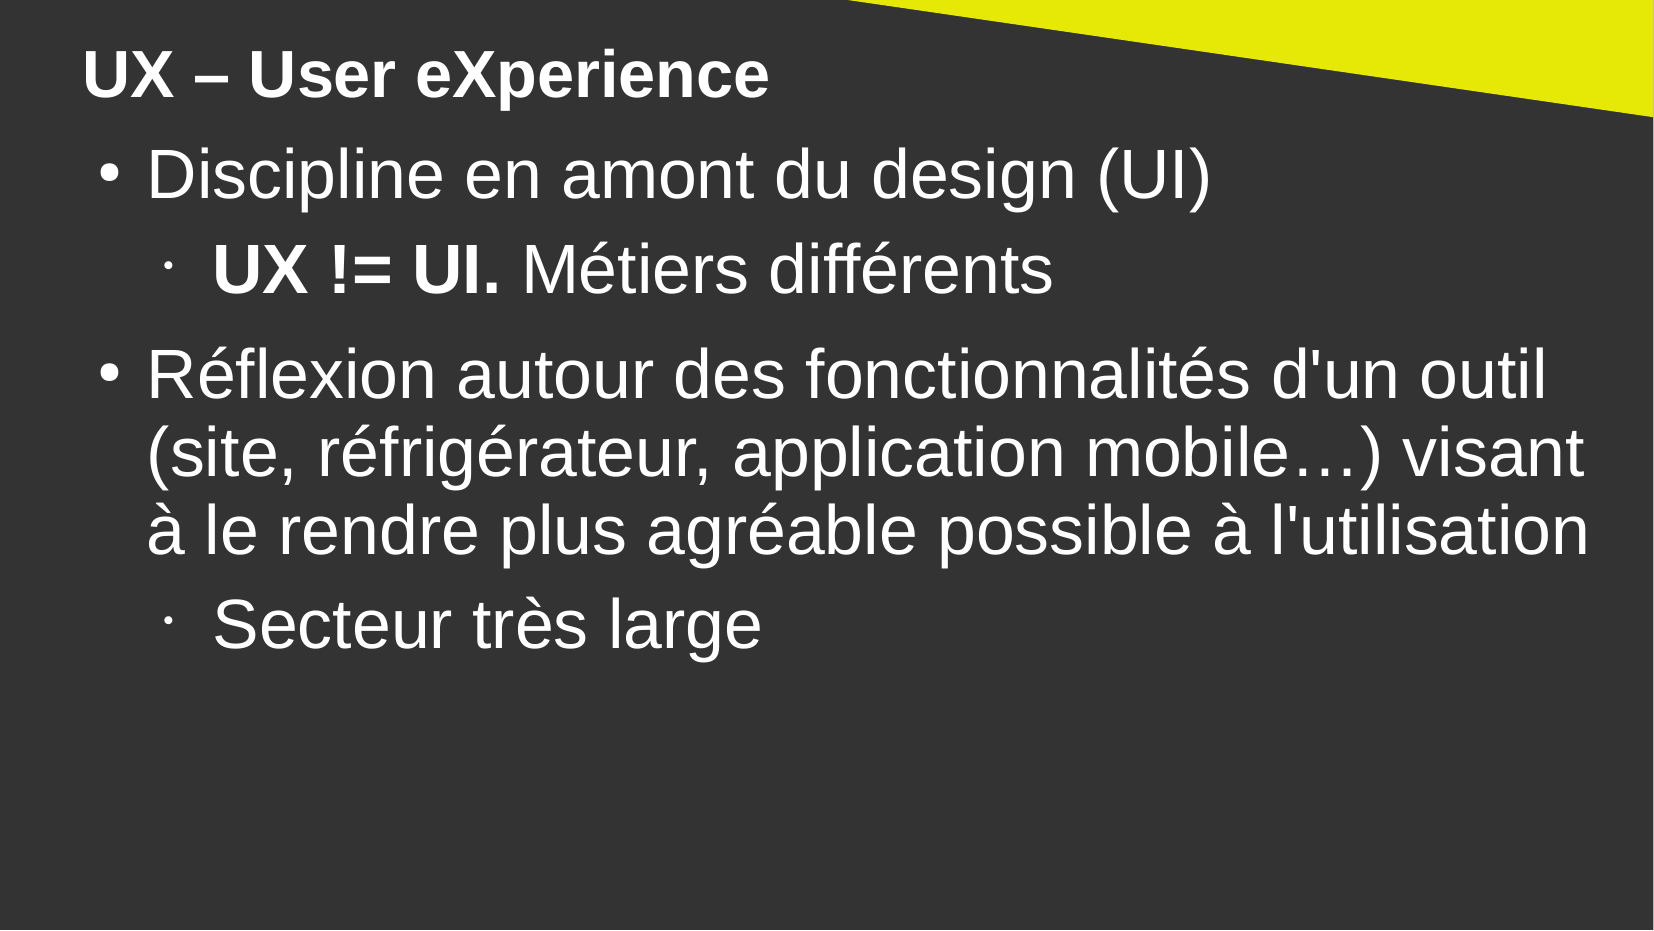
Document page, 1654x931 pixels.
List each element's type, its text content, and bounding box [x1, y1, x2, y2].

list Discipline en amont du design (UI) UX != UI. Métiers différents Réflexion autour des fonctionnalités d'un outil (site, réfrigérateur, application mobile…) visant à le rendre plus agréable possible à l'utilisation Secteur très large [80, 135, 1620, 709]
text_box [847, 0, 1654, 118]
title UX – User eXperience [82, 37, 1571, 114]
